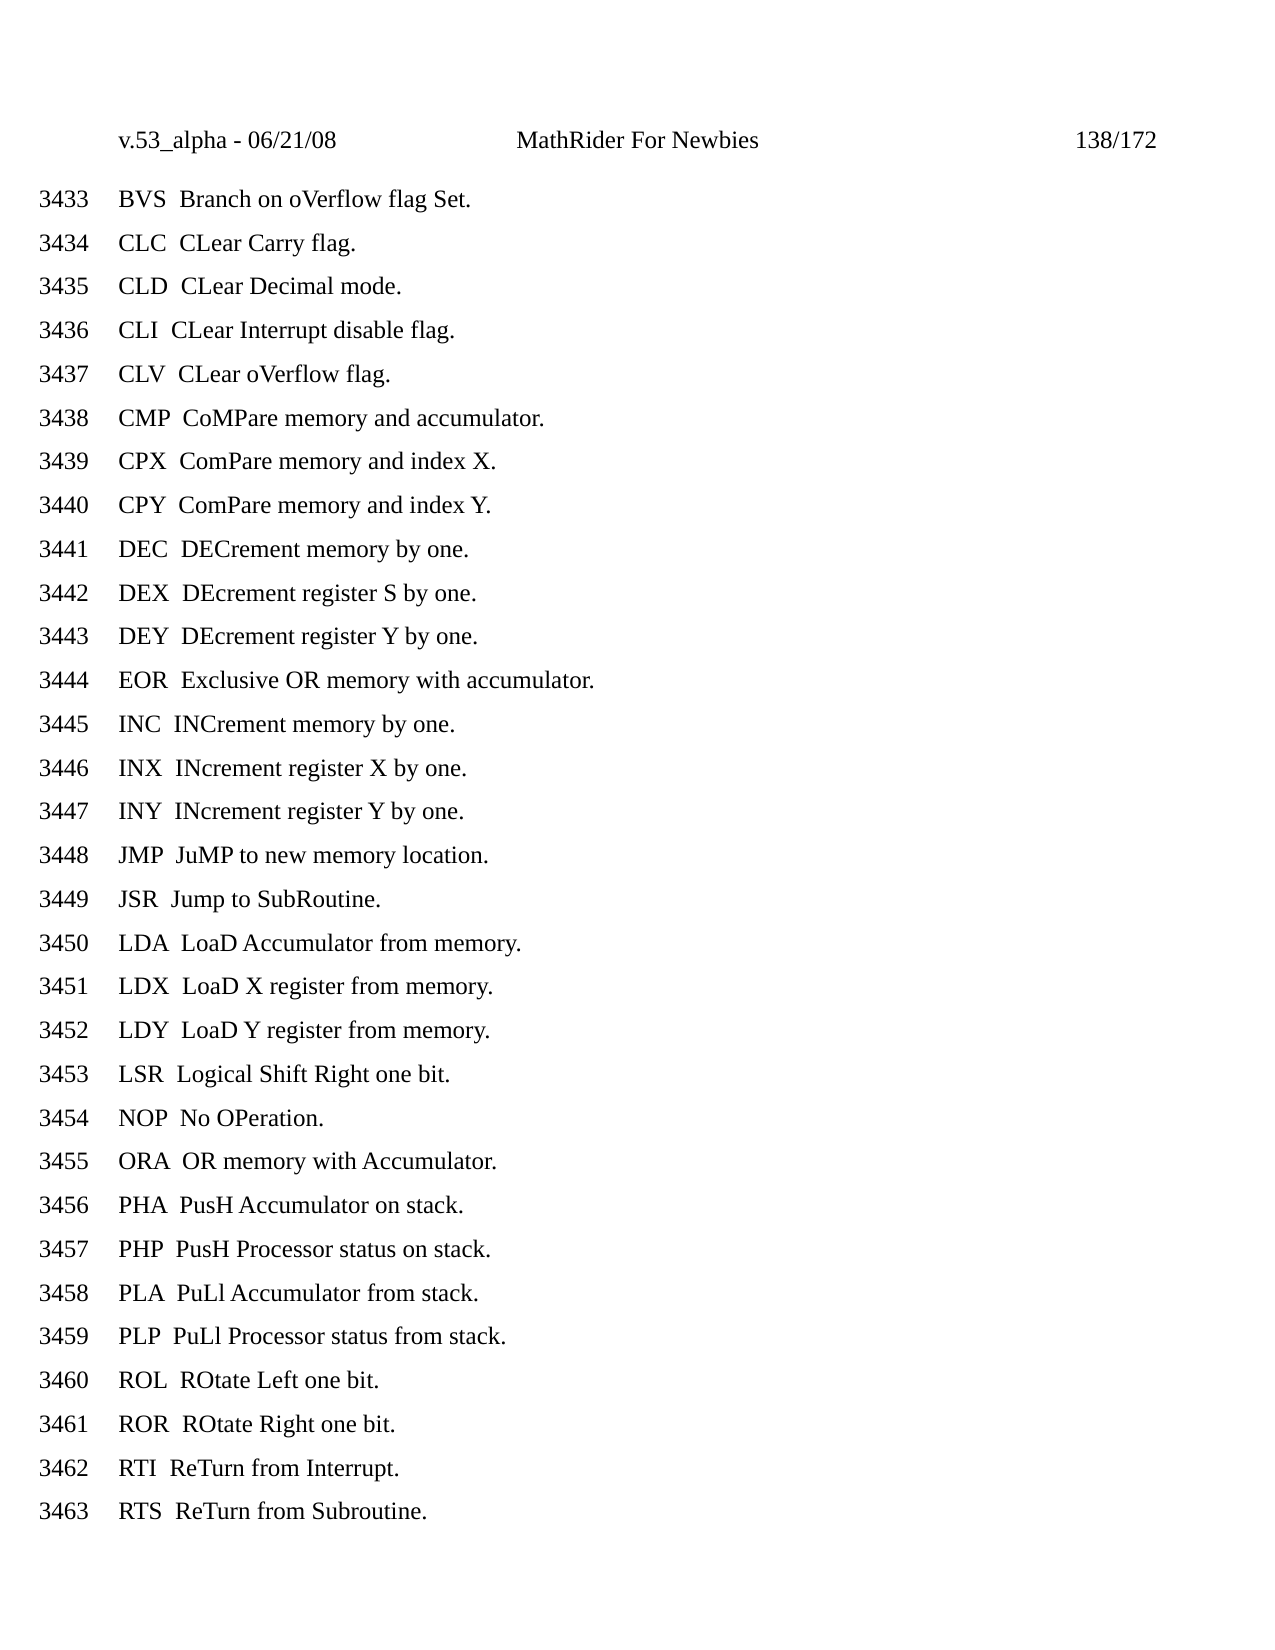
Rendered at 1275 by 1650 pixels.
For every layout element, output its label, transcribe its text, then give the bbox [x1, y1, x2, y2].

text NOP No OPeration. [118, 1103, 1157, 1131]
text INY INcrement register Y by one. [118, 796, 1157, 825]
text PHA PusH Accumulator on stack. [118, 1190, 1157, 1219]
text LDA LoaD Accumulator from memory. [118, 928, 1157, 956]
text PLA PuLl Accumulator from stack. [118, 1278, 1157, 1306]
text CMP CoMPare memory and accumulator. [118, 403, 1157, 431]
text LDY LoaD Y register from memory. [118, 1015, 1157, 1044]
text INX INcrement register X by one. [118, 753, 1157, 781]
text CLI CLear Interrupt disable flag. [118, 315, 1157, 344]
text EOR Exclusive OR memory with accumulator. [118, 665, 1157, 694]
text CPX ComPare memory and index X. [118, 446, 1157, 475]
text DEY DEcrement register Y by one. [118, 621, 1157, 650]
text PLP PuLl Processor status from stack. [118, 1321, 1157, 1350]
text JMP JuMP to new memory location. [118, 840, 1157, 869]
text PHP PusH Processor status on stack. [118, 1234, 1157, 1263]
text DEX DEcrement register S by one. [118, 578, 1157, 606]
text DEC DECrement memory by one. [118, 534, 1157, 563]
text JSR Jump to SubRoutine. [118, 884, 1157, 913]
text LDX LoaD X register from memory. [118, 971, 1157, 1000]
text CLV CLear oVerflow flag. [118, 359, 1157, 388]
text RTI ReTurn from Interrupt. [118, 1453, 1157, 1481]
text INC INCrement memory by one. [118, 709, 1157, 738]
text ROR ROtate Right one bit. [118, 1409, 1157, 1438]
text ORA OR memory with Accumulator. [118, 1146, 1157, 1175]
text CLC CLear Carry flag. [118, 228, 1157, 256]
text LSR Logical Shift Right one bit. [118, 1059, 1157, 1088]
text ROL ROtate Left one bit. [118, 1365, 1157, 1394]
text CPY ComPare memory and index Y. [118, 490, 1157, 519]
text CLD CLear Decimal mode. [118, 271, 1157, 300]
text RTS ReTurn from Subroutine. [118, 1496, 1157, 1525]
text BVS Branch on oVerflow flag Set. [118, 184, 1157, 213]
